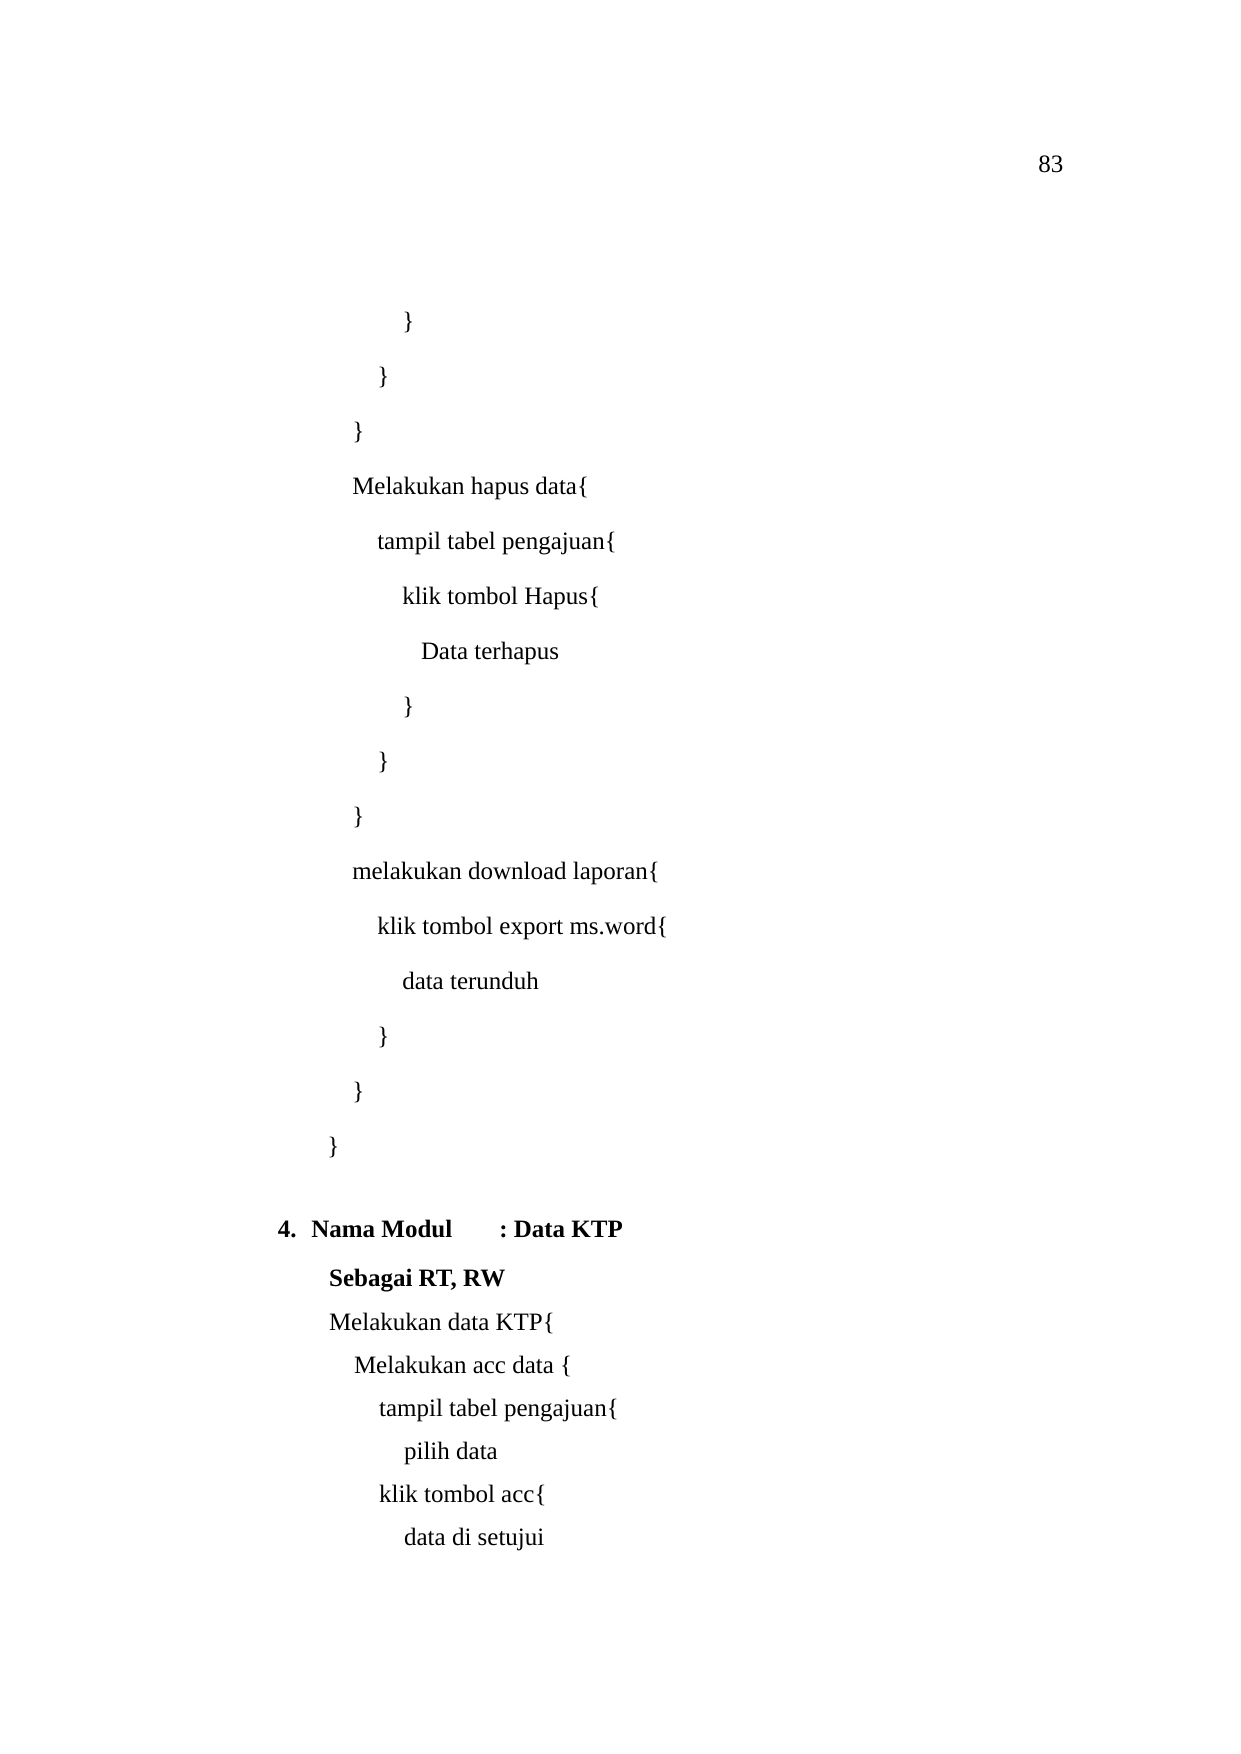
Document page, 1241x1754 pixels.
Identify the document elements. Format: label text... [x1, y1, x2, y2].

list Nama Modul : Data KTP [278, 1214, 1063, 1243]
table_header Sebagai RT, RW Melakukan data KTP{ Melakukan acc data { tampil tabel pengajuan{ pilih data klik tombol acc{ data di setujui [323, 1258, 1063, 1557]
table_header } } } Melakukan hapus data{ tampil tabel pengajuan{ klik tombol Hapus{ Data terhapus } } } melakukan download laporan{ klik tombol export ms.word{ data terunduh } } } [321, 294, 1063, 1171]
